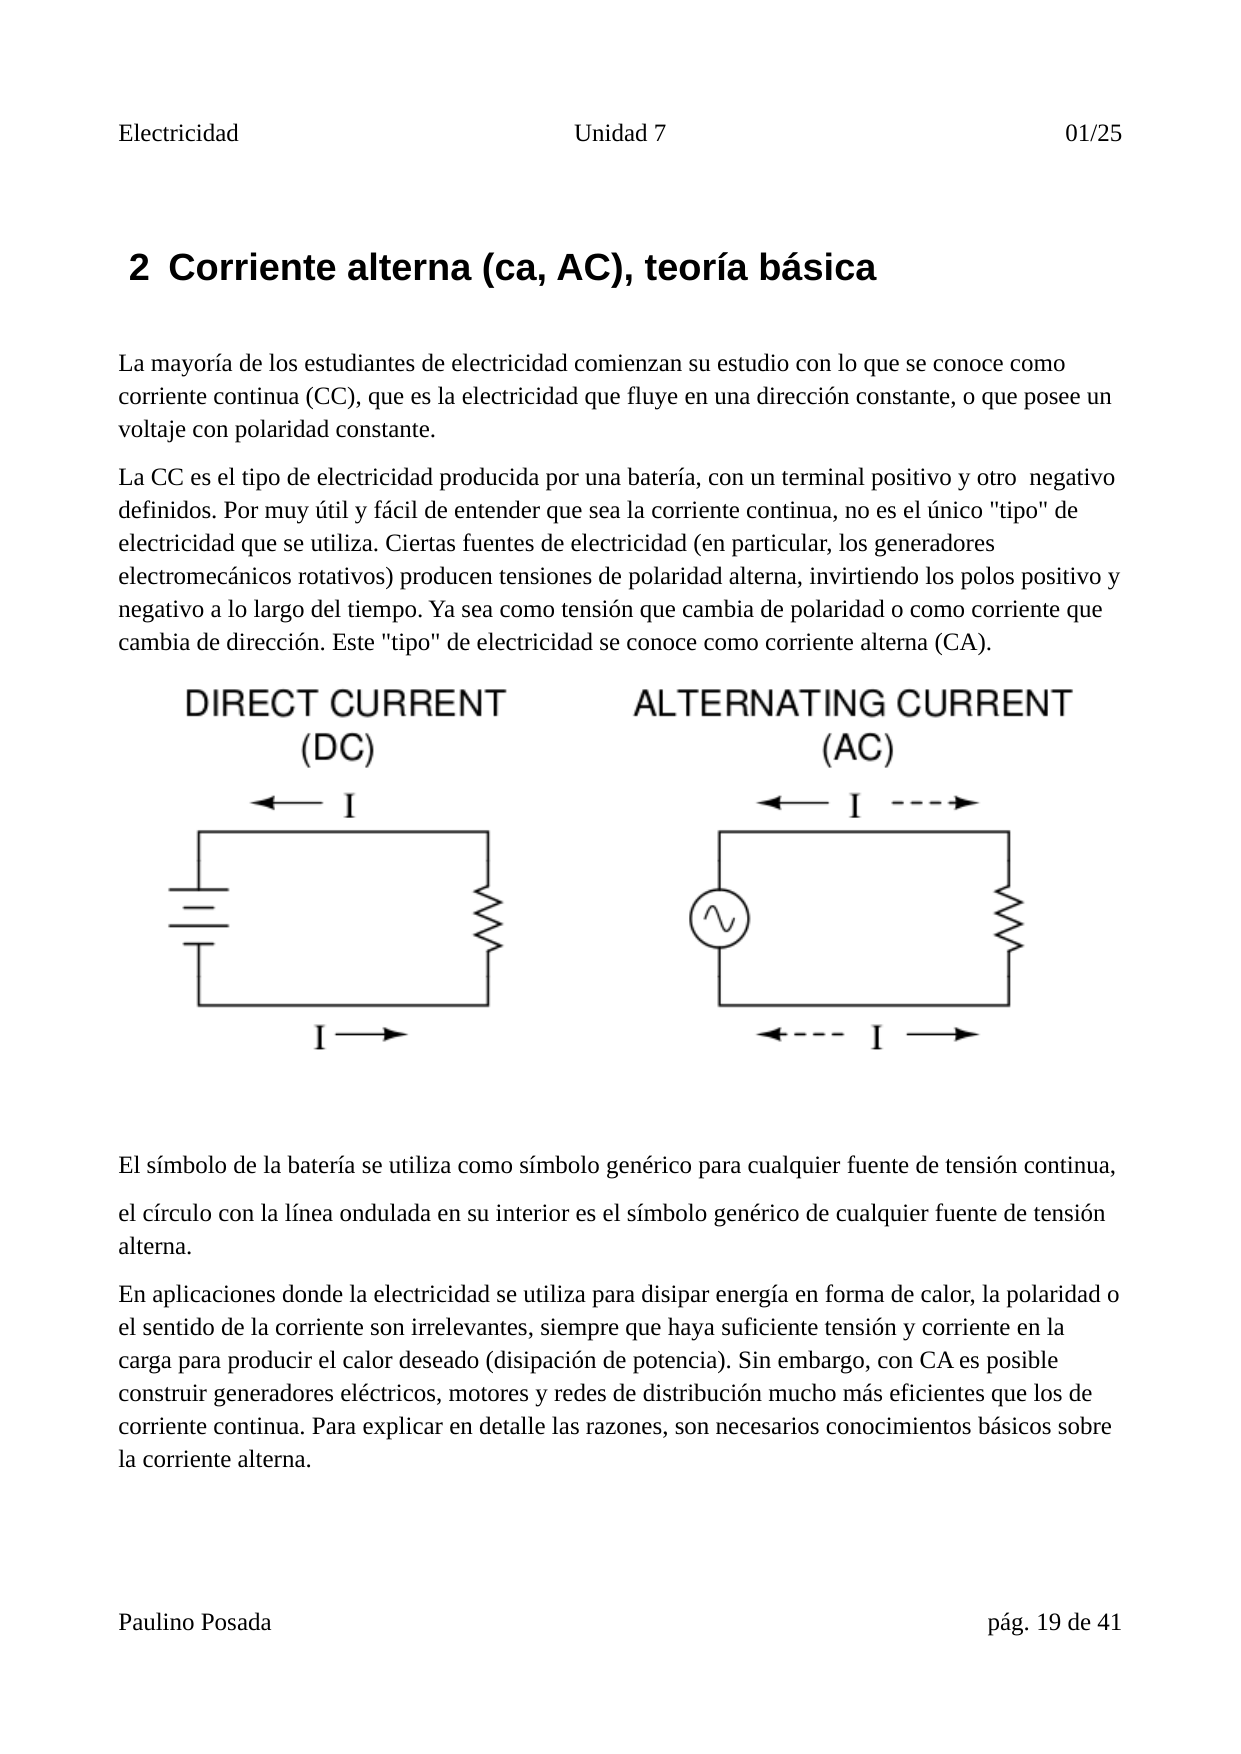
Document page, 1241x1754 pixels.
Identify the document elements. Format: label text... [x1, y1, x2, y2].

picture [156, 674, 1084, 1059]
text La CC es el tipo de electricidad producida por una batería, con un terminal positivo y otro negativo definidos. Por muy útil y fácil de entender que sea la corriente continua, no es el único "tipo" de electricidad que se utiliza. Ciertas fuentes de electricidad (en particular, los generadores electromecánicos rotativos) producen tensiones de polaridad alterna, invirtiendo los polos positivo y negativo a lo largo del tiempo. Ya sea como tensión que cambia de polaridad o como corriente que cambia de dirección. Este "tipo" de electricidad se conoce como corriente alterna (CA). [118, 462, 1122, 656]
text El símbolo de la batería se utiliza como símbolo genérico para cualquier fuente de tensión continua, [118, 1151, 1122, 1179]
subtitle Corriente alterna (ca, AC), teoría básica [118, 244, 1122, 288]
text el círculo con la línea ondulada en su interior es el símbolo genérico de cualquier fuente de tensión alterna. [118, 1198, 1122, 1260]
text La mayoría de los estudiantes de electricidad comienzan su estudio con lo que se conoce como corriente continua (CC), que es la electricidad que fluye en una dirección constante, o que posee un voltaje con polaridad constante. [118, 348, 1122, 443]
text En aplicaciones donde la electricidad se utiliza para disipar energía en forma de calor, la polaridad o el sentido de la corriente son irrelevantes, siempre que haya suficiente tensión y corriente en la carga para producir el calor deseado (disipación de potencia). Sin embargo, con CA es posible construir generadores eléctricos, motores y redes de distribución mucho más eficientes que los de corriente continua. Para explicar en detalle las razones, son necesarios conocimientos básicos sobre la corriente alterna. [118, 1279, 1122, 1473]
